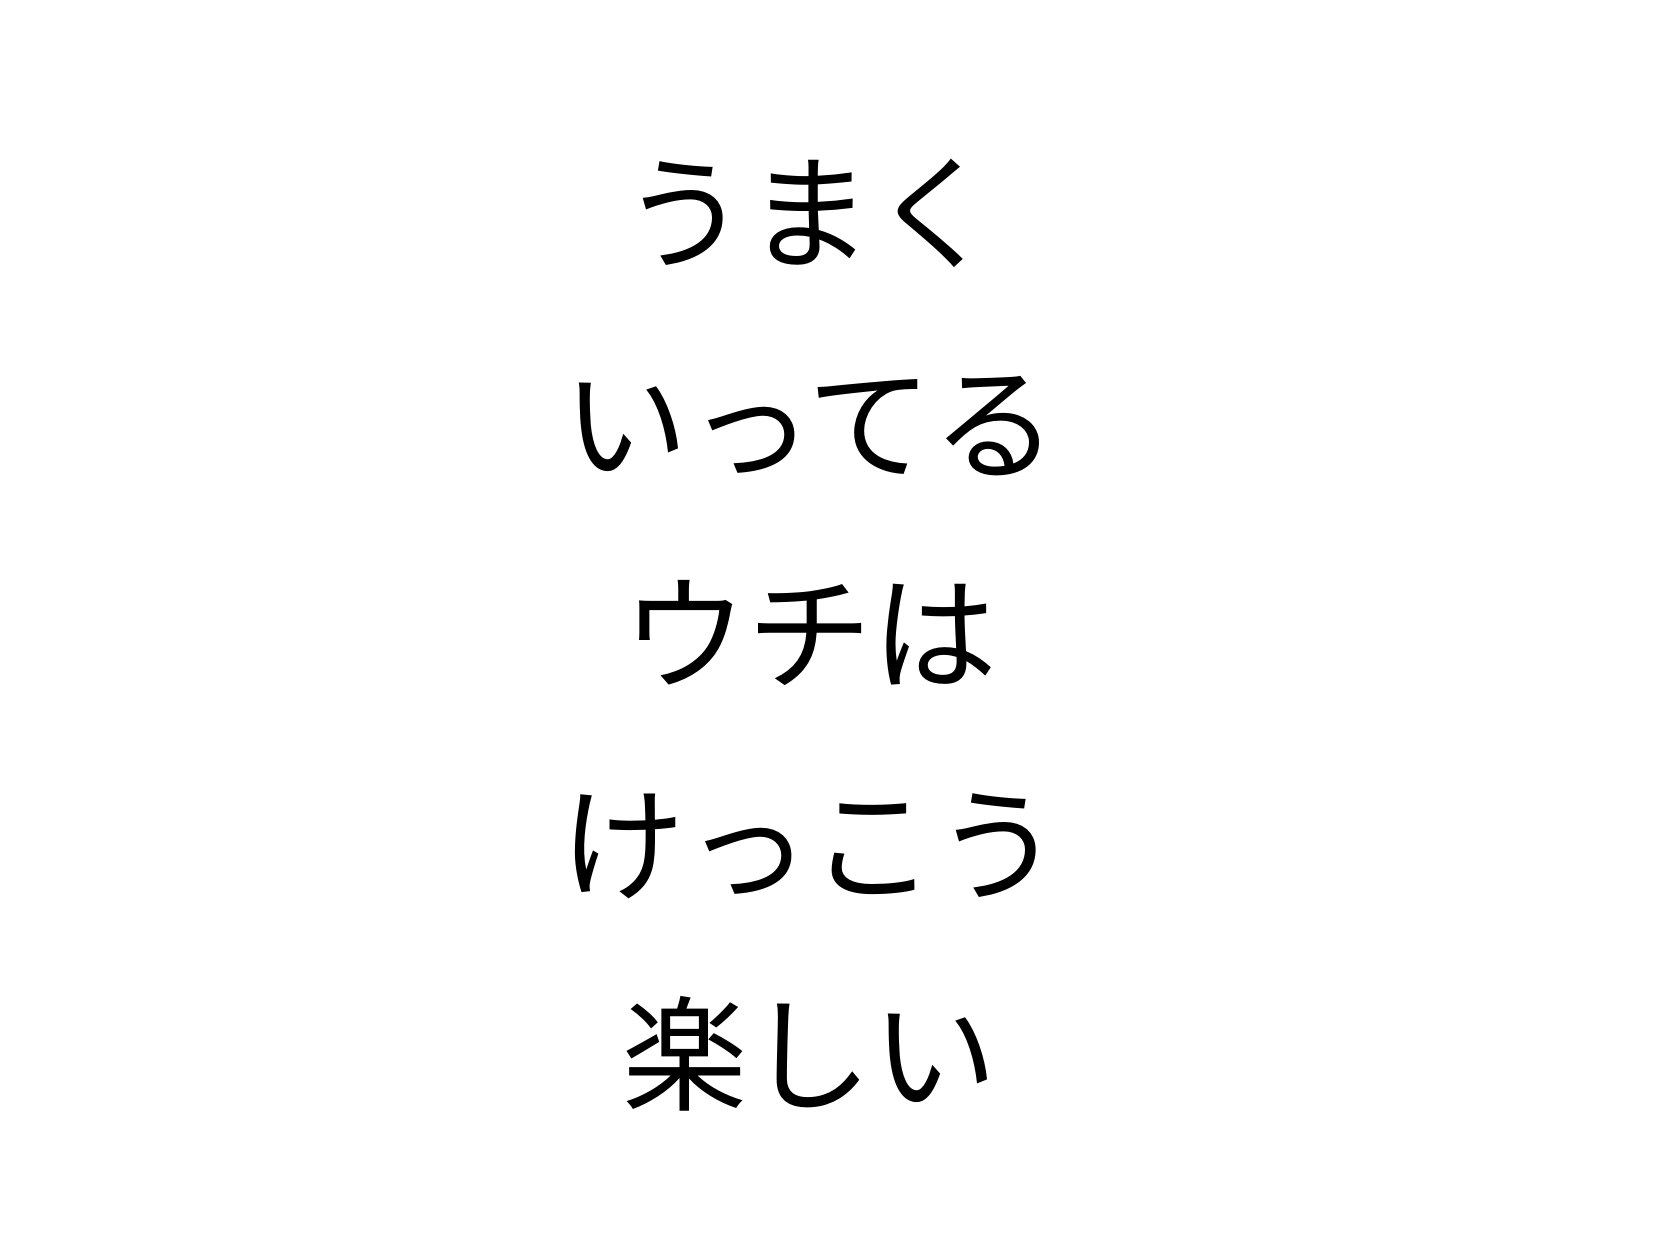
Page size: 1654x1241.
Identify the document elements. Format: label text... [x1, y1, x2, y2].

list うまく いってる ウチは けっこう 楽しい [82, 59, 1538, 1193]
